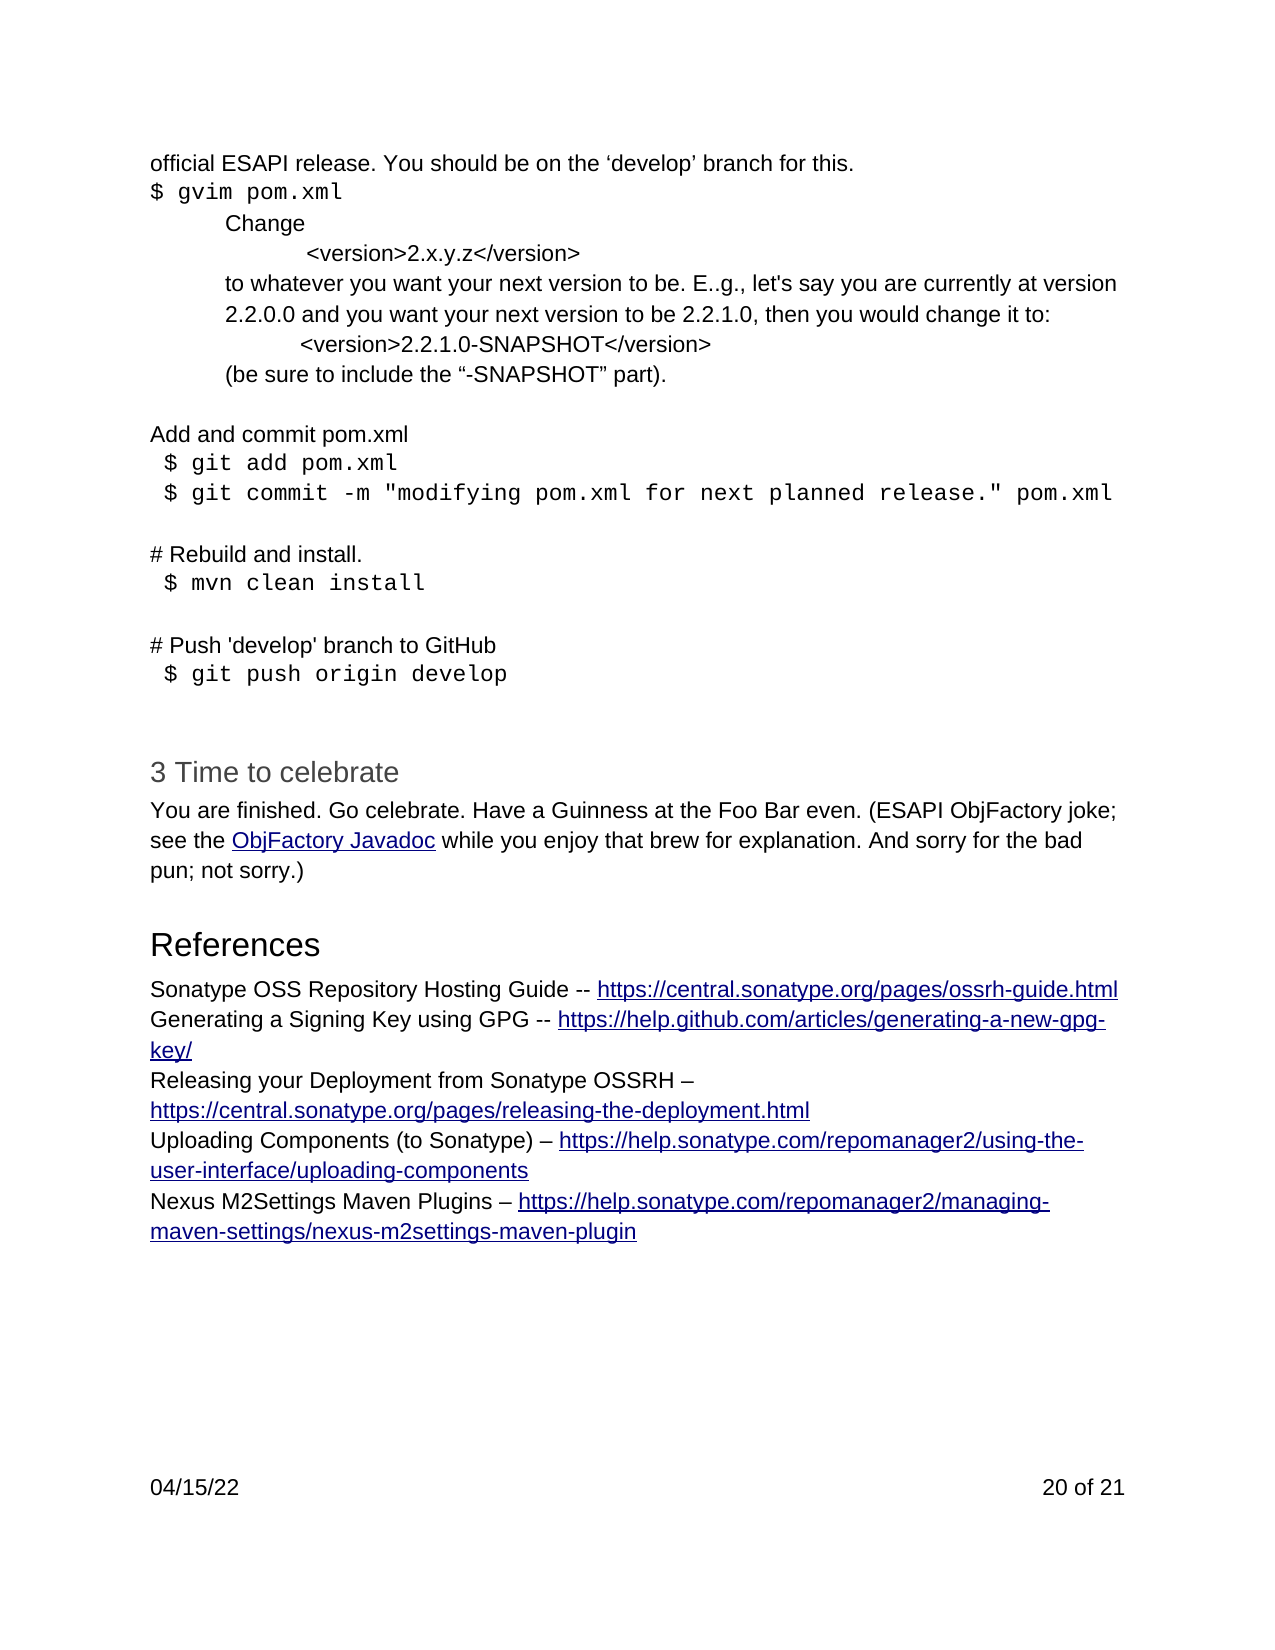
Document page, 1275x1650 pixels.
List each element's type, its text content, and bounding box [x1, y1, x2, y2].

text (be sure to include the “-SNAPSHOT” part). [225, 361, 1125, 387]
text # Rebuild and install. [150, 541, 1125, 568]
text $ git commit -m "modifying pom.xml for next planned release." pom.xml [150, 481, 1125, 507]
text Change [225, 210, 1125, 236]
text Add and commit pom.xml [150, 421, 1125, 448]
text $ mvn clean install [150, 572, 1125, 598]
subtitle Time to celebrate [150, 755, 1125, 789]
text Nexus M2Settings Maven Plugins – https://help.sonatype.com/repomanager2/managing-maven-settings/nexus-m2settings-maven-plugin [150, 1188, 1125, 1244]
text Uploading Components (to Sonatype) – https://help.sonatype.com/repomanager2/using-the-user-interface/uploading-components [150, 1127, 1125, 1184]
text You are finished. Go celebrate. Have a Guinness at the Foo Bar even. (ESAPI ObjFactory joke; see the ObjFactory Javadoc while you enjoy that brew for explanation. And sorry for the bad pun; not sorry.) [150, 797, 1125, 884]
text $ gvim pom.xml [150, 180, 1125, 206]
text <version>2.2.1.0-SNAPSHOT</version> [300, 331, 1125, 357]
subtitle References [150, 925, 1125, 964]
text official ESAPI release. You should be on the ‘develop’ branch for this. [150, 150, 1125, 176]
text Sonatype OSS Repository Hosting Guide -- https://central.sonatype.org/pages/ossrh-guide.html [150, 976, 1125, 1002]
text <version>2.x.y.z</version> [300, 240, 1125, 267]
text # Push 'develop' branch to GitHub [150, 632, 1125, 658]
text $ git add pom.xml [150, 452, 1125, 478]
text Releasing your Deployment from Sonatype OSSRH – https://central.sonatype.org/pages/releasing-the-deployment.html [150, 1067, 1125, 1123]
text $ git push origin develop [150, 662, 1125, 688]
text Generating a Signing Key using GPG -- https://help.github.com/articles/generating-a-new-gpg-key/ [150, 1006, 1125, 1063]
text to whatever you want your next version to be. E..g., let's say you are currently at version 2.2.0.0 and you want your next version to be 2.2.1.0, then you would change it to: [225, 270, 1125, 327]
